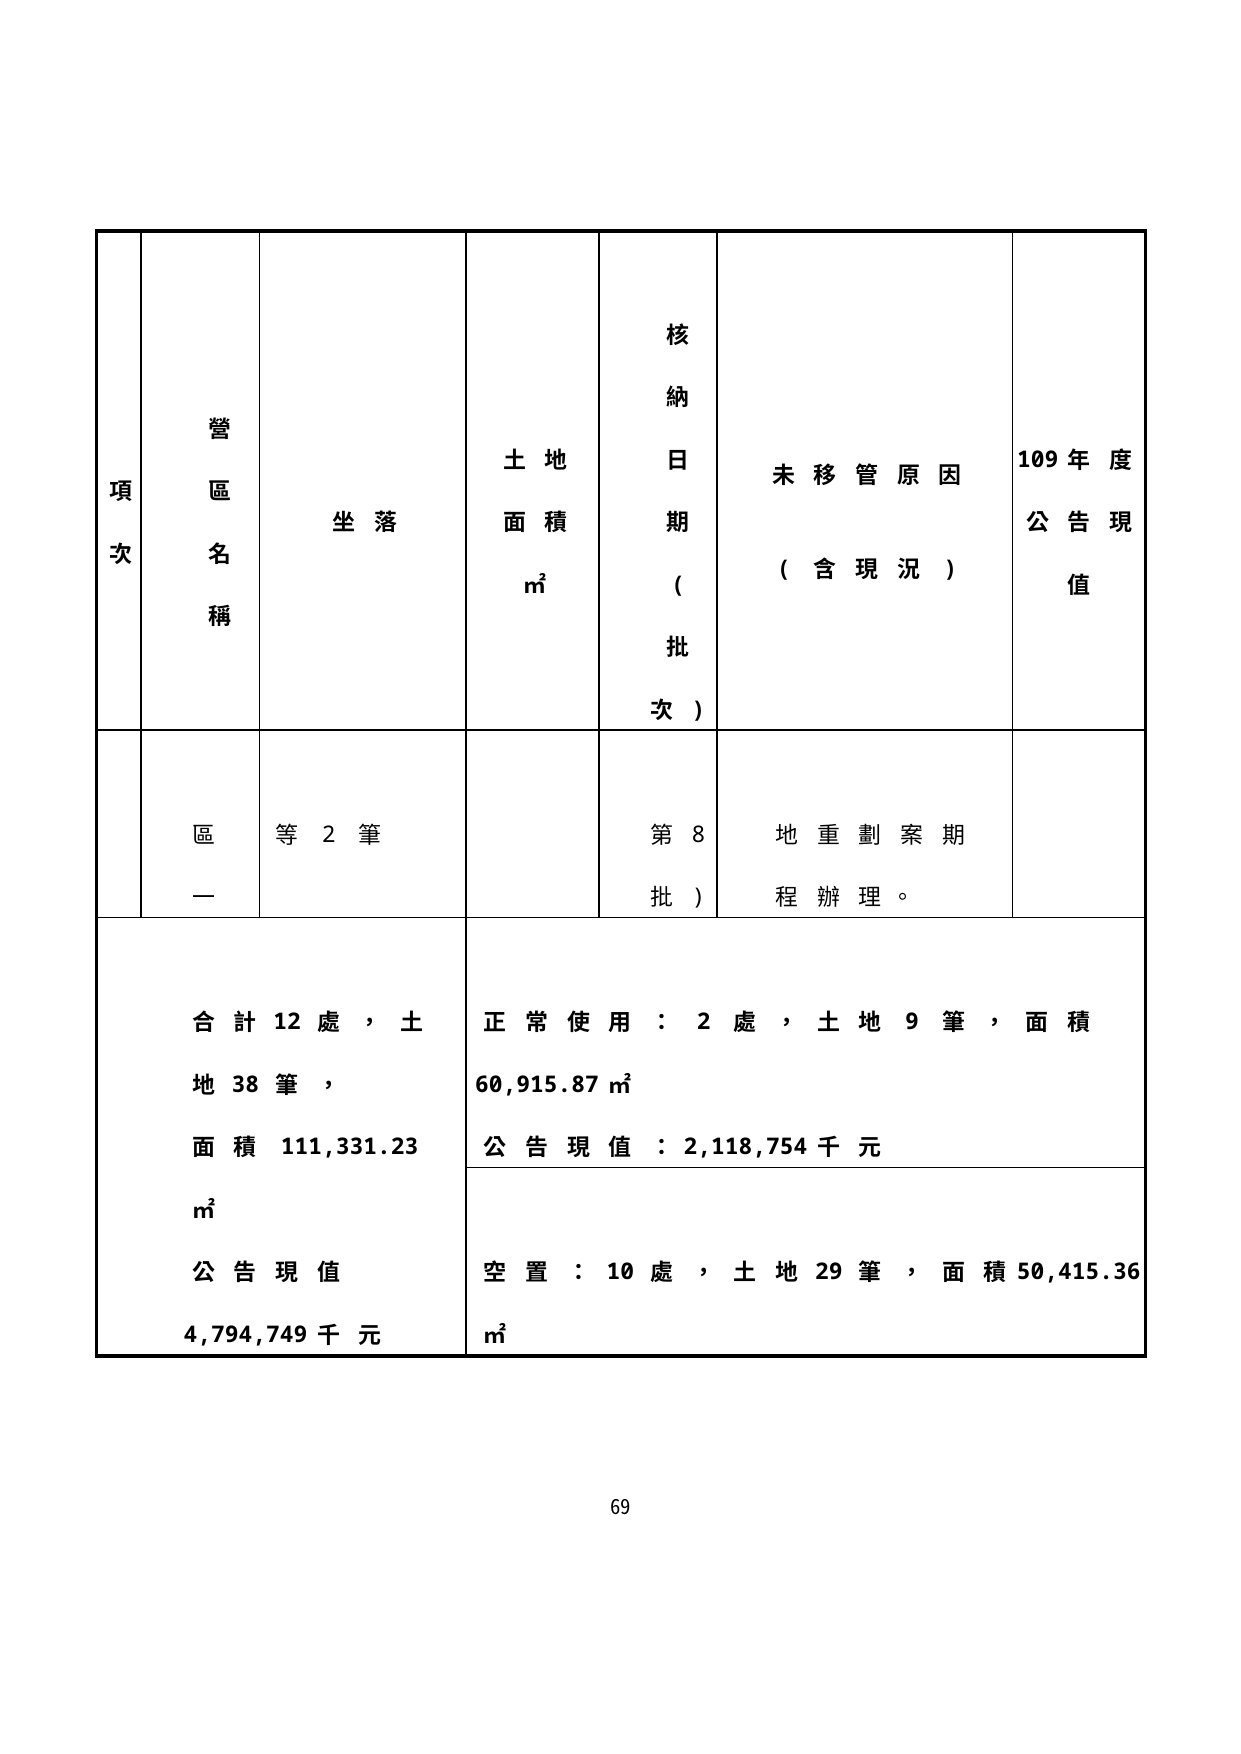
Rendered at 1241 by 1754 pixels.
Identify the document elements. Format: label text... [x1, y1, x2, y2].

table_header 坐落 [260, 233, 465, 729]
table_cell 地重劃案期程辦理。 [718, 731, 1012, 917]
table_header 土地面積㎡ [467, 233, 598, 729]
table_header 項次 [98, 233, 140, 729]
table_cell [1013, 731, 1144, 917]
table_cell 等2筆 [260, 731, 465, 917]
table_cell 第8批) [600, 731, 716, 917]
table_cell [467, 731, 598, 917]
table_header 109年度 公告現值 [1013, 233, 1144, 729]
table_cell 區一 [142, 731, 259, 917]
table_cell [98, 731, 140, 917]
table_cell 正常使用：2處，土地9筆，面積60,915.87㎡ 公告現值：2,118,754千元 [467, 918, 1144, 1167]
table_cell 合計12處，土地38筆， 面積111,331.23㎡ 公告現值4,794,749千元 [98, 918, 465, 1354]
table_header 未移管原因 (含現況) [718, 233, 1012, 729]
table_cell 空置：10處，土地29筆，面積50,415.36㎡ [467, 1168, 1144, 1354]
table_header 核納日期 (批次) [600, 233, 716, 729]
table_header 營區名稱 [142, 233, 259, 729]
